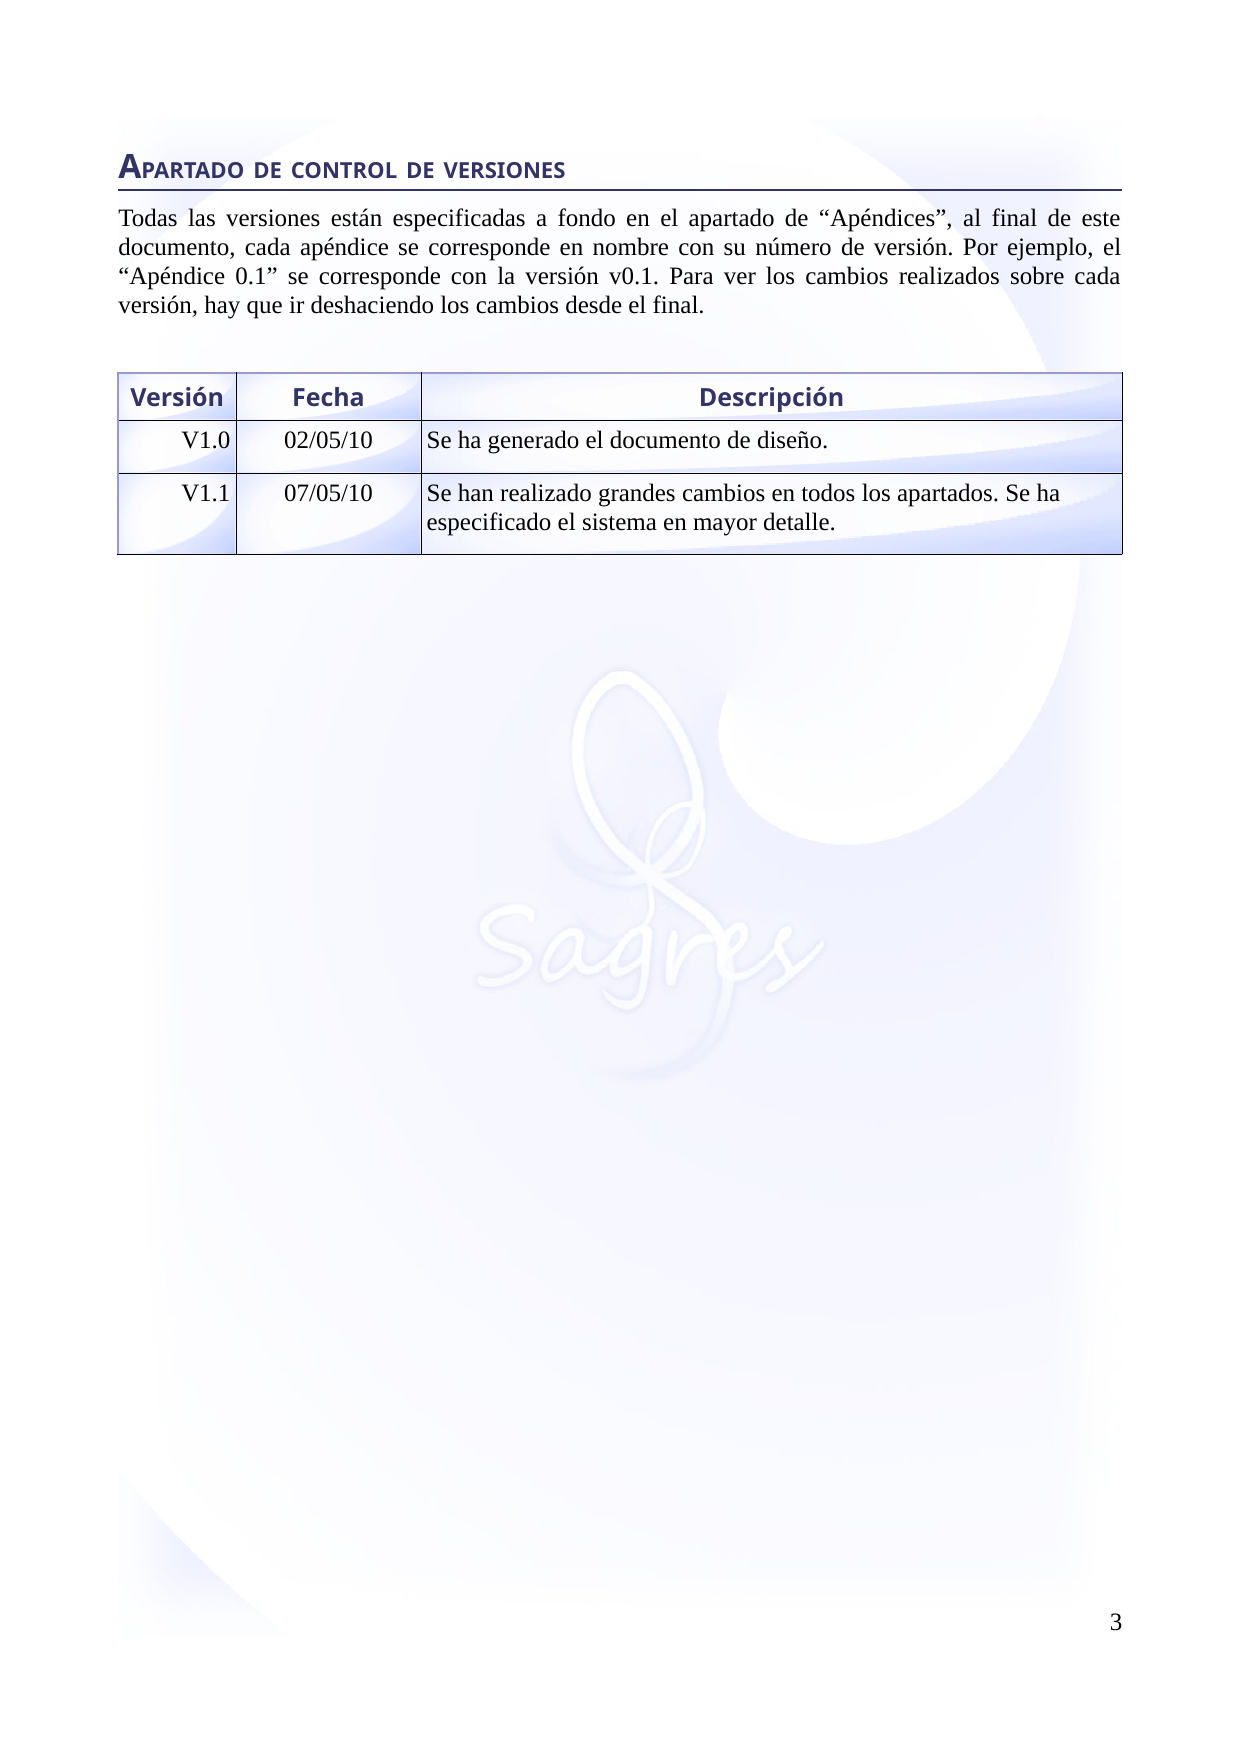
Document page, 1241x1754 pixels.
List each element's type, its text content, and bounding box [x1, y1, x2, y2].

picture [118, 555, 1122, 1636]
picture [118, 118, 1122, 143]
picture [118, 191, 1122, 203]
table_header Versión [119, 374, 236, 420]
text Todas las versiones están especificadas a fondo en el apartado de “Apéndices”, al final de este documento, cada apéndice se corresponde en nombre con su número de versión. Por ejemplo, el “Apéndice 0.1” se corresponde con la versión v0.1. Para ver los cambios realizados sobre cada versión, hay que ir deshaciendo los cambios desde el final. [118, 203, 1122, 318]
table_cell Se han realizado grandes cambios en todos los apartados. Se ha especificado el sistema en mayor detalle. [422, 474, 1122, 554]
picture [118, 318, 1122, 372]
subtitle Apartado de control de versiones [118, 143, 1122, 189]
table_cell 07/05/10 [237, 474, 421, 554]
table_header Descripción [422, 374, 1122, 420]
table_header Fecha [237, 374, 421, 420]
table_cell V1.1 [119, 474, 236, 554]
table_cell Se ha generado el documento de diseño. [422, 421, 1122, 473]
table_cell V1.0 [119, 421, 236, 473]
table_cell 02/05/10 [237, 421, 421, 473]
